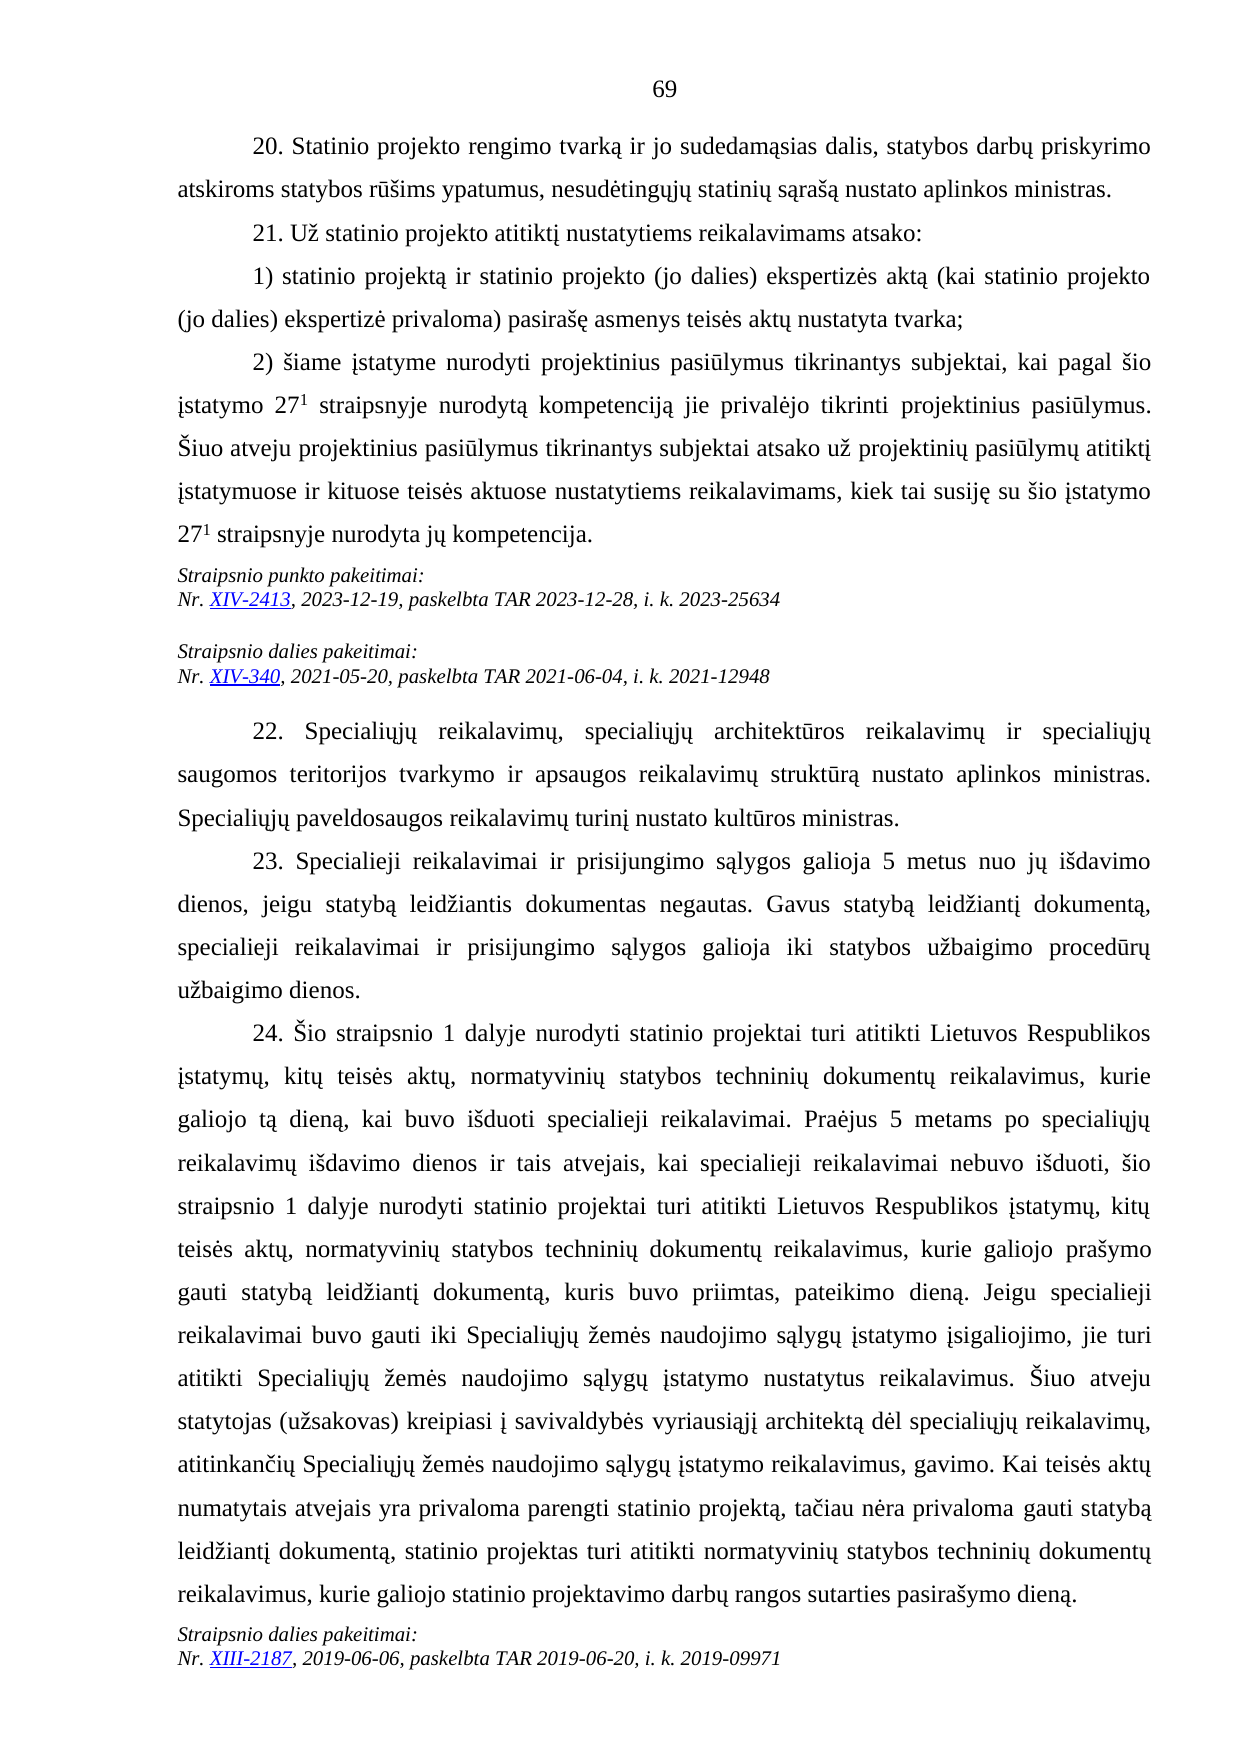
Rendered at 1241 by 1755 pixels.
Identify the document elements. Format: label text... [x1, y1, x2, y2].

text Nr. XIV-340, 2021-05-20, paskelbta TAR 2021-06-04, i. k. 2021-12948 [177, 663, 1152, 688]
text 24. Šio straipsnio 1 dalyje nurodyti statinio projektai turi atitikti Lietuvos Respublikos įstatymų, kitų teisės aktų, normatyvinių statybos techninių dokumentų reikalavimus, kurie galiojo tą dieną, kai buvo išduoti specialieji reikalavimai. Praėjus 5 metams po specialiųjų reikalavimų išdavimo dienos ir tais atvejais, kai specialieji reikalavimai nebuvo išduoti, šio straipsnio 1 dalyje nurodyti statinio projektai turi atitikti Lietuvos Respublikos įstatymų, kitų teisės aktų, normatyvinių statybos techninių dokumentų reikalavimus, kurie galiojo prašymo gauti statybą leidžiantį dokumentą, kuris buvo priimtas, pateikimo dieną. Jeigu specialieji reikalavimai buvo gauti iki Specialiųjų žemės naudojimo sąlygų įstatymo įsigaliojimo, jie turi atitikti Specialiųjų žemės naudojimo sąlygų įstatymo nustatytus reikalavimus. Šiuo atveju statytojas (užsakovas) kreipiasi į savivaldybės vyriausiąjį architektą dėl specialiųjų reikalavimų, atitinkančių Specialiųjų žemės naudojimo sąlygų įstatymo reikalavimus, gavimo. Kai teisės aktų numatytais atvejais yra privaloma parengti statinio projektą, tačiau nėra privaloma gauti statybą leidžiantį dokumentą, statinio projektas turi atitikti normatyvinių statybos techninių dokumentų reikalavimus, kurie galiojo statinio projektavimo darbų rangos sutarties pasirašymo dieną. [177, 1018, 1152, 1608]
text Straipsnio dalies pakeitimai: [177, 639, 1152, 663]
text Nr. XIV-2413, 2023-12-19, paskelbta TAR 2023-12-28, i. k. 2023-25634 [177, 587, 1152, 611]
text Straipsnio dalies pakeitimai: [177, 1622, 1152, 1646]
text 1) statinio projektą ir statinio projekto (jo dalies) ekspertizės aktą (kai statinio projekto (jo dalies) ekspertizė privaloma) pasirašę asmenys teisės aktų nustatyta tvarka; [177, 261, 1152, 333]
text 20. Statinio projekto rengimo tvarką ir jo sudedamąsias dalis, statybos darbų priskyrimo atskiroms statybos rūšims ypatumus, nesudėtingųjų statinių sąrašą nustato aplinkos ministras. [177, 131, 1152, 203]
text Straipsnio punkto pakeitimai: [177, 563, 1152, 587]
text 2) šiame įstatyme nurodyti projektinius pasiūlymus tikrinantys subjektai, kai pagal šio įstatymo 271 straipsnyje nurodytą kompetenciją jie privalėjo tikrinti projektinius pasiūlymus. Šiuo atveju projektinius pasiūlymus tikrinantys subjektai atsako už projektinių pasiūlymų atitiktį įstatymuose ir kituose teisės aktuose nustatytiems reikalavimams, kiek tai susiję su šio įstatymo 271 straipsnyje nurodyta jų kompetencija. [177, 347, 1152, 548]
text 21. Už statinio projekto atitiktį nustatytiems reikalavimams atsako: [177, 218, 1152, 246]
text 22. Specialiųjų reikalavimų, specialiųjų architektūros reikalavimų ir specialiųjų saugomos teritorijos tvarkymo ir apsaugos reikalavimų struktūrą nustato aplinkos ministras. Specialiųjų paveldosaugos reikalavimų turinį nustato kultūros ministras. [177, 716, 1152, 831]
text 23. Specialieji reikalavimai ir prisijungimo sąlygos galioja 5 metus nuo jų išdavimo dienos, jeigu statybą leidžiantis dokumentas negautas. Gavus statybą leidžiantį dokumentą, specialieji reikalavimai ir prisijungimo sąlygos galioja iki statybos užbaigimo procedūrų užbaigimo dienos. [177, 846, 1152, 1004]
text Nr. XIII-2187, 2019-06-06, paskelbta TAR 2019-06-20, i. k. 2019-09971 [177, 1646, 1152, 1670]
